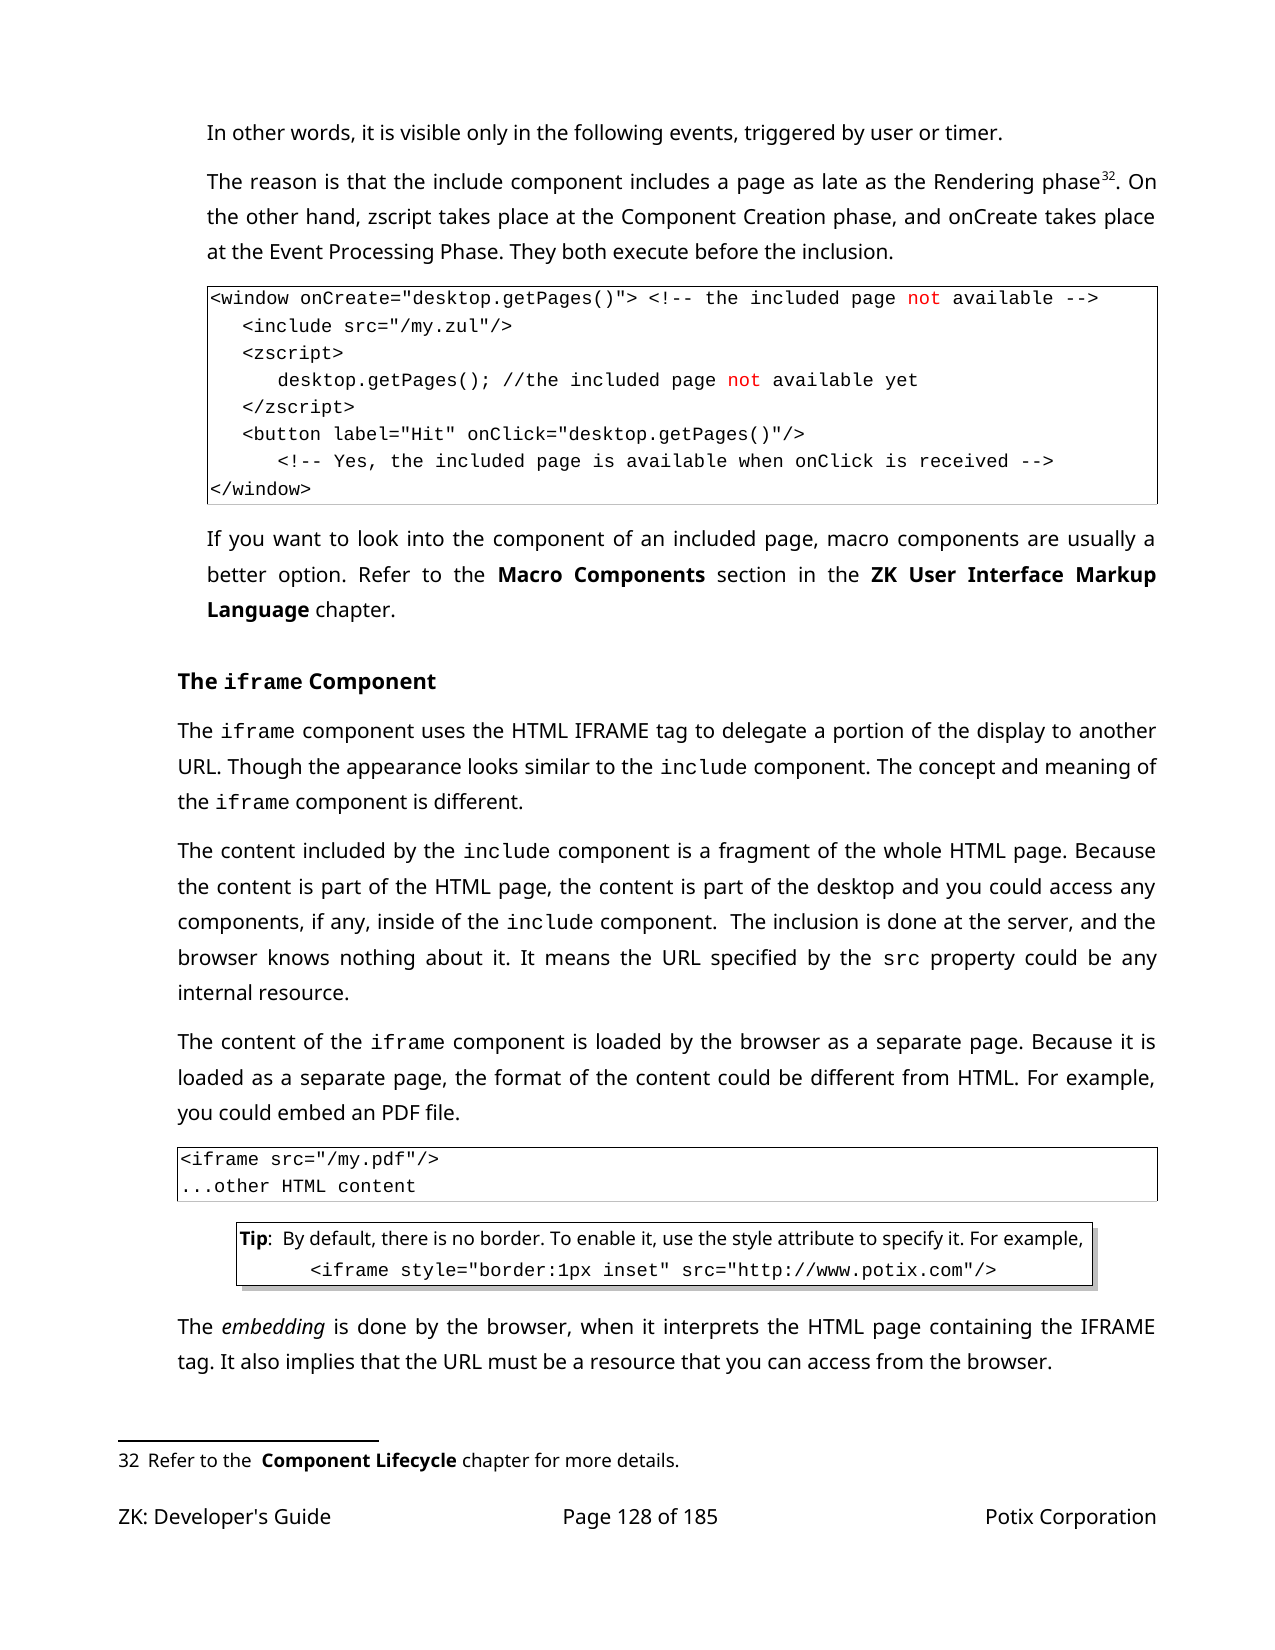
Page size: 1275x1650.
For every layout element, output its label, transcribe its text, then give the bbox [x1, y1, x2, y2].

text In other words, it is visible only in the following events, triggered by user or timer. [207, 118, 1157, 146]
text <window onCreate="desktop.getPages()"> <!-- the included page not available --> [208, 287, 1157, 311]
text </window> [208, 477, 1157, 504]
text <iframe src="/my.pdf"/> [178, 1148, 1157, 1171]
text The content included by the include component is a fragment of the whole HTML page. Because the content is part of the HTML page, the content is part of the desktop and you could access any components, if any, inside of the include component. The inclusion is done at the server, and the browser knows nothing about it. It means the URL specified by the src property could be any internal resource. [177, 837, 1157, 1007]
text </zscript> [208, 395, 1157, 419]
text ...other HTML content [178, 1174, 1157, 1201]
text The iframe component uses the HTML IFRAME tag to delegate a portion of the display to another URL. Though the appearance looks similar to the include component. The concept and meaning of the iframe component is different. [177, 716, 1157, 816]
text <button label="Hit" onClick="desktop.getPages()"/> [208, 422, 1157, 446]
text desktop.getPages(); //the included page not available yet [208, 368, 1157, 392]
text <zscript> [208, 341, 1157, 365]
text The reason is that the include component includes a page as late as the Rendering phase. On the other hand, zscript takes place at the Component Creation phase, and onCreate takes place at the Event Processing Phase. They both execute before the inclusion. [207, 167, 1157, 266]
text <include src="/my.zul"/> [208, 313, 1157, 338]
text The embedding is done by the browser, when it interprets the HTML page containing the IFRAME tag. It also implies that the URL must be a resource that you can access from the browser. [177, 1312, 1157, 1376]
text Refer to the Component Lifecycle chapter for more details. [118, 1447, 1157, 1473]
text The content of the iframe component is loaded by the browser as a separate page. Because it is loaded as a separate page, the format of the content could be different from HTML. For example, you could embed an PDF file. [177, 1027, 1157, 1126]
text Tip: By default, there is no border. To enable it, use the style attribute to specify it. For example, <iframe style="border:1px inset" src="http://www.potix.com"/> [237, 1223, 1092, 1285]
text If you want to look into the component of an included page, macro components are usually a better option. Refer to the Macro Components section in the ZK User Interface Markup Language chapter. [207, 524, 1157, 623]
subtitle The iframe Component [177, 666, 1157, 696]
text <!-- Yes, the included page is available when onClick is received --> [208, 449, 1157, 474]
